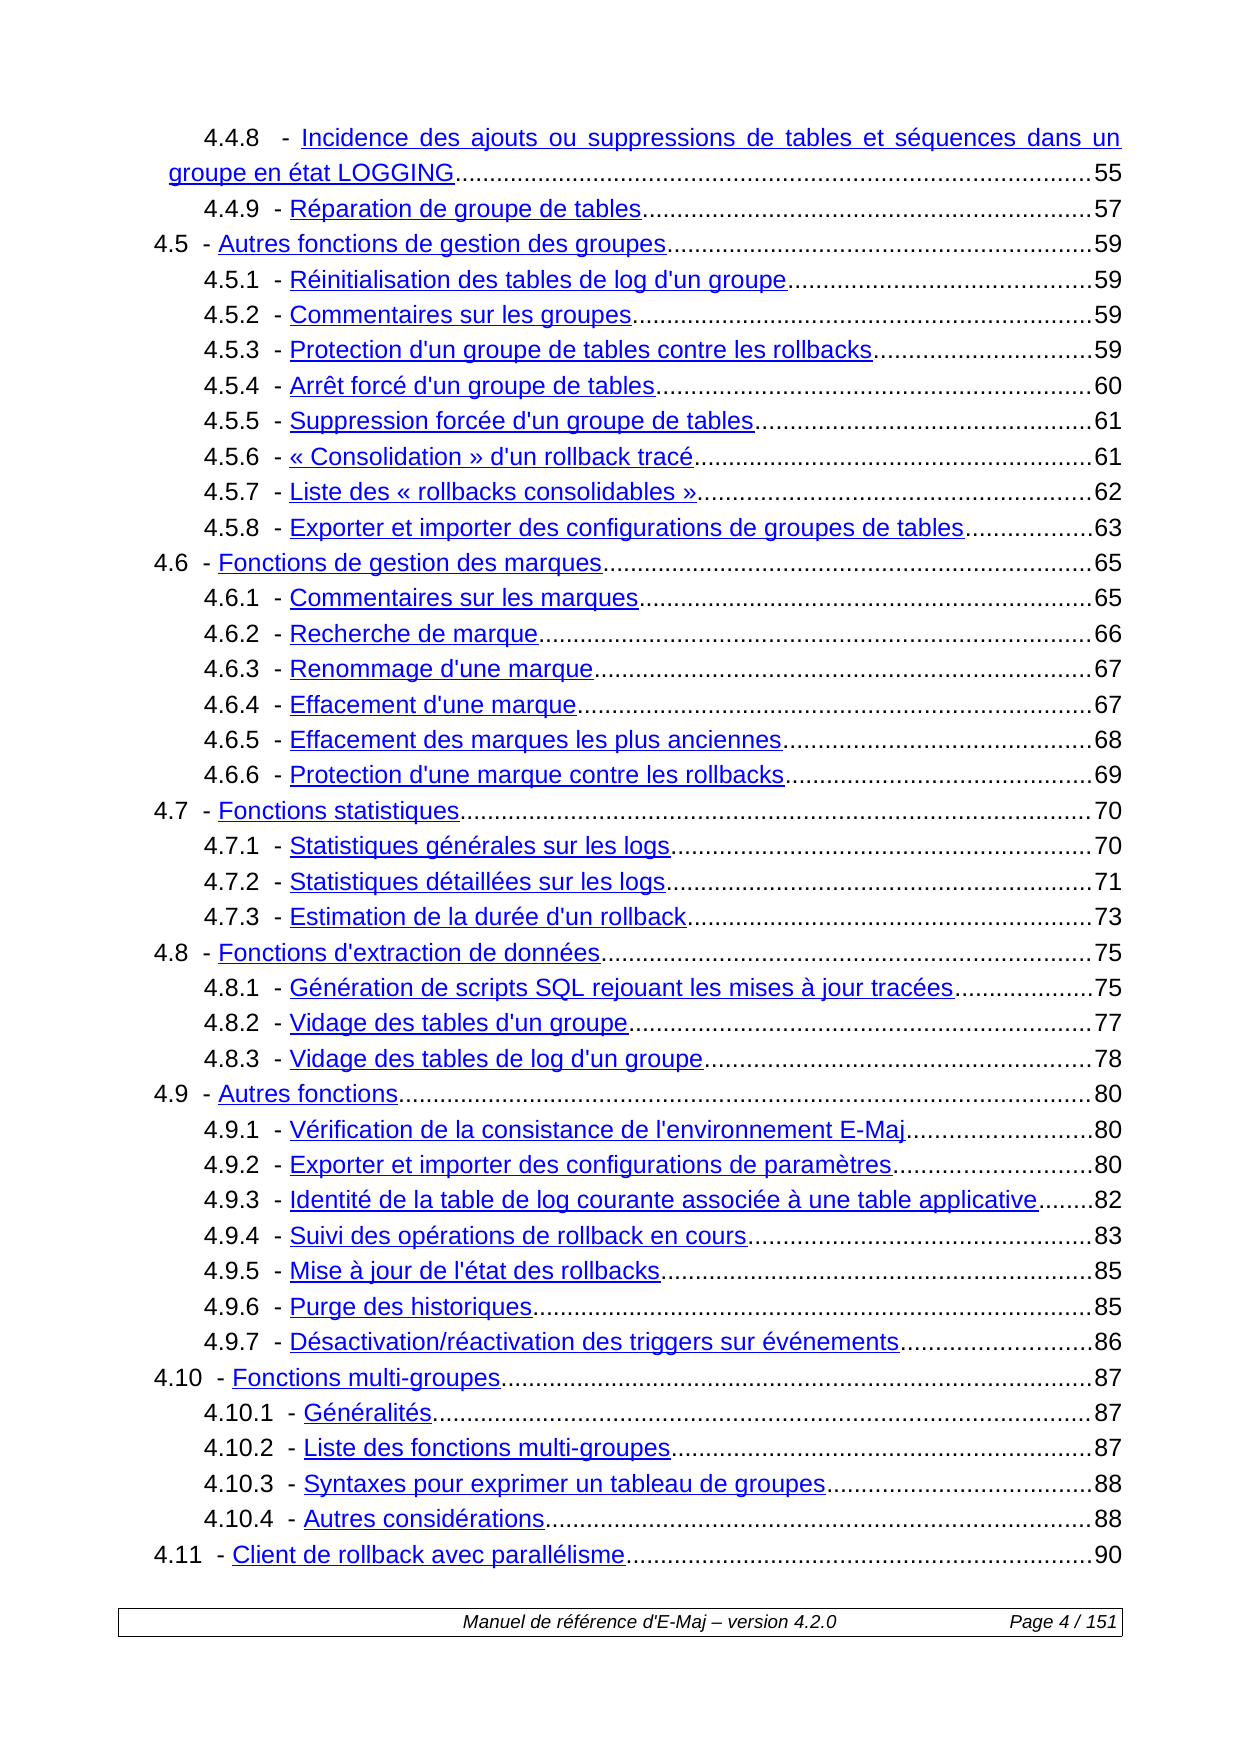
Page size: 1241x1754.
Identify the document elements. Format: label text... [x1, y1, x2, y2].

text 4.8.1 - Génération de scripts SQL rejouant les mises à jour tracées 75 [168, 968, 1122, 1003]
text 4.9.2 - Exporter et importer des configurations de paramètres 80 [168, 1145, 1122, 1181]
text 4.5.2 - Commentaires sur les groupes 59 [168, 295, 1122, 331]
text 4.5.5 - Suppression forcée d'un groupe de tables 61 [168, 401, 1122, 437]
text 4.5.3 - Protection d'un groupe de tables contre les rollbacks 59 [168, 331, 1122, 366]
text 4.4.9 - Réparation de groupe de tables 57 [168, 189, 1122, 224]
text 4.7.1 - Statistiques générales sur les logs 70 [168, 826, 1122, 862]
text 4.5 - Autres fonctions de gestion des groupes 59 [118, 224, 1122, 260]
text 4.6.5 - Effacement des marques les plus anciennes 68 [168, 720, 1122, 756]
text 4.6.3 - Renommage d'une marque 67 [168, 649, 1122, 685]
text 4.6 - Fonctions de gestion des marques 65 [118, 543, 1122, 578]
text 4.6.4 - Effacement d'une marque 67 [168, 685, 1122, 720]
text 4.5.6 - « Consolidation » d'un rollback tracé 61 [168, 437, 1122, 472]
text 4.10.4 - Autres considérations 88 [168, 1499, 1122, 1535]
text 4.9.4 - Suivi des opérations de rollback en cours 83 [168, 1216, 1122, 1251]
text 4.6.6 - Protection d'une marque contre les rollbacks 69 [168, 756, 1122, 791]
text 4.6.2 - Recherche de marque 66 [168, 614, 1122, 649]
text 4.4.8 - Incidence des ajouts ou suppressions de tables et séquences dans un groupe en état LOGGING 55 [168, 118, 1122, 189]
text 4.9.7 - Désactivation/réactivation des triggers sur événements 86 [168, 1322, 1122, 1358]
text 4.10 - Fonctions multi-groupes 87 [118, 1358, 1122, 1393]
text 4.10.2 - Liste des fonctions multi-groupes 87 [168, 1428, 1122, 1464]
text 4.7 - Fonctions statistiques 70 [118, 791, 1122, 826]
text 4.5.8 - Exporter et importer des configurations de groupes de tables 63 [168, 508, 1122, 543]
text 4.11 - Client de rollback avec parallélisme 90 [118, 1535, 1122, 1570]
text 4.9.5 - Mise à jour de l'état des rollbacks 85 [168, 1251, 1122, 1287]
text 4.8 - Fonctions d'extraction de données 75 [118, 933, 1122, 968]
text 4.9 - Autres fonctions 80 [118, 1074, 1122, 1110]
text 4.7.3 - Estimation de la durée d'un rollback 73 [168, 897, 1122, 933]
text 4.8.3 - Vidage des tables de log d'un groupe 78 [168, 1039, 1122, 1074]
text 4.5.4 - Arrêt forcé d'un groupe de tables 60 [168, 366, 1122, 401]
text 4.9.6 - Purge des historiques 85 [168, 1287, 1122, 1322]
text 4.7.2 - Statistiques détaillées sur les logs 71 [168, 862, 1122, 897]
text 4.10.1 - Généralités 87 [168, 1393, 1122, 1428]
text 4.8.2 - Vidage des tables d'un groupe 77 [168, 1003, 1122, 1039]
text 4.6.1 - Commentaires sur les marques 65 [168, 578, 1122, 614]
text 4.5.1 - Réinitialisation des tables de log d'un groupe 59 [168, 260, 1122, 295]
text 4.9.3 - Identité de la table de log courante associée à une table applicative 82 [168, 1181, 1122, 1216]
text 4.9.1 - Vérification de la consistance de l'environnement E-Maj 80 [168, 1110, 1122, 1145]
text 4.5.7 - Liste des « rollbacks consolidables » 62 [168, 472, 1122, 508]
text 4.10.3 - Syntaxes pour exprimer un tableau de groupes 88 [168, 1464, 1122, 1499]
